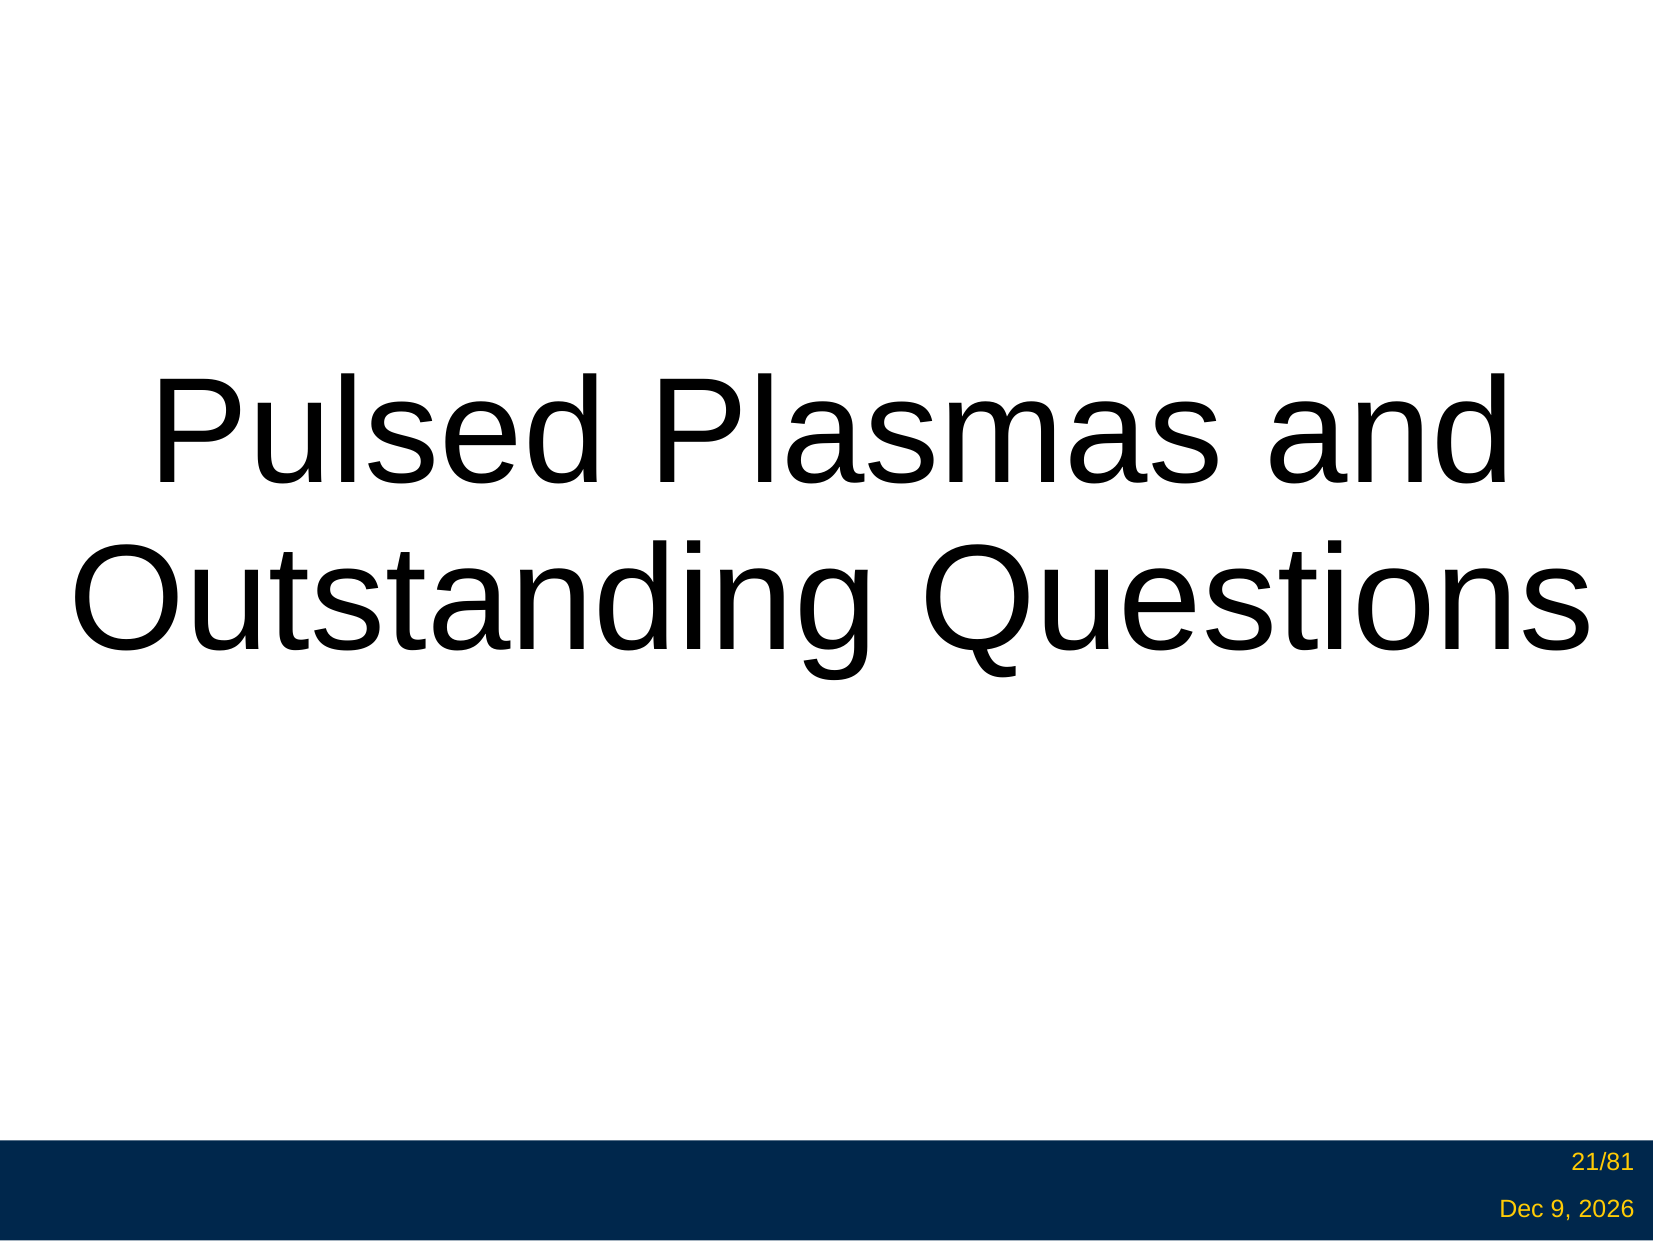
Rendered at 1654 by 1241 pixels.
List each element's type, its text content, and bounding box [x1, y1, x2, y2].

text_box Pulsed Plasmas and Outstanding Questions [54, 338, 1611, 784]
